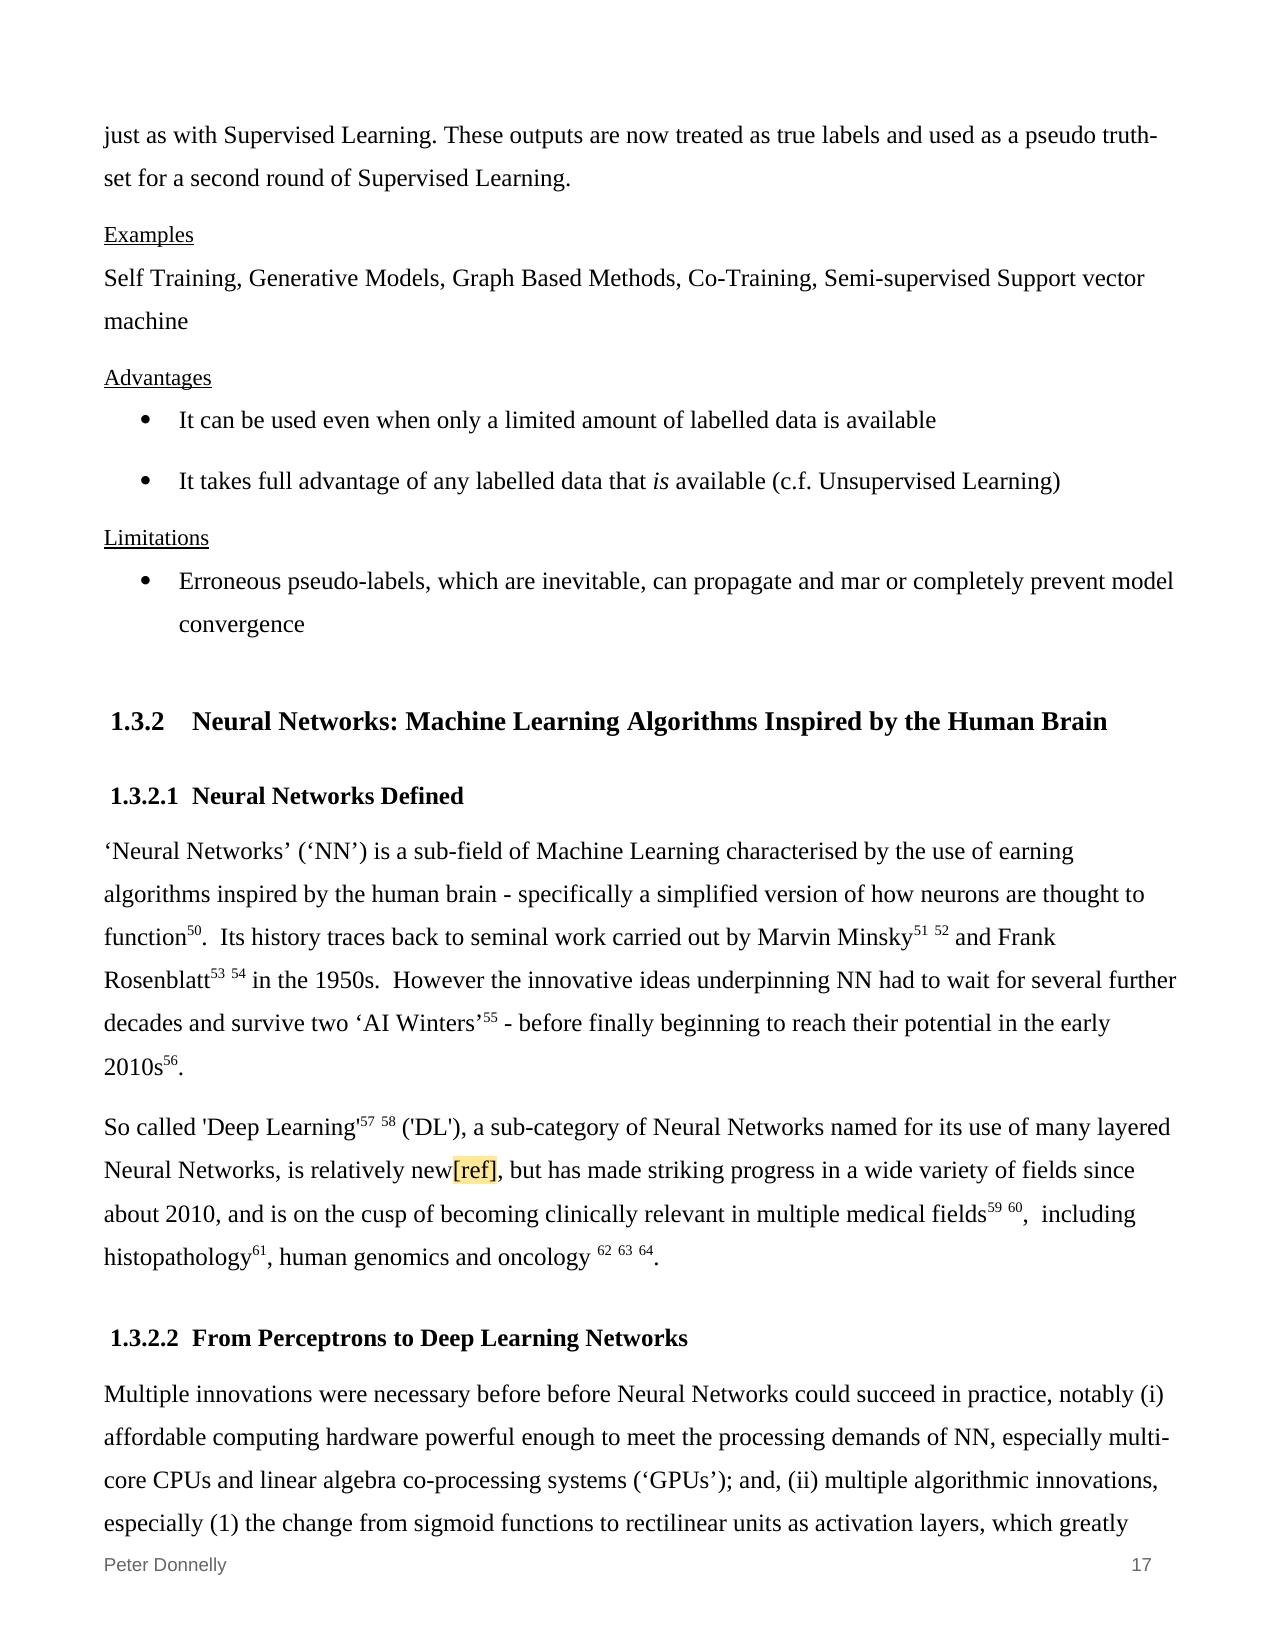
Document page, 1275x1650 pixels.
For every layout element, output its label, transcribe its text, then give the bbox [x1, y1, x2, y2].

list It can be used even when only a limited amount of labelled data is available [141, 405, 1181, 434]
text ‘Neural Networks’ (‘NN’) is a sub-field of Machine Learning characterised by the use of earning algorithms inspired by the human brain - specifically a simplified version of how neurons are thought to function. Its history traces back to seminal work carried out by Marvin Minsky and Frank Rosenblatt in the 1950s. However the innovative ideas underpinning NN had to wait for several further decades and survive two ‘AI Winters’ - before finally beginning to reach their potential in the early 2010s. [103, 836, 1181, 1080]
subtitle Neural Networks Defined [103, 781, 1181, 809]
text Self Training, Generative Models, Graph Based Methods, Co-Training, Semi-supervised Support vector machine [103, 263, 1181, 334]
text Multiple innovations were necessary before before Neural Networks could succeed in practice, notably (i) affordable computing hardware powerful enough to meet the processing demands of NN, especially multi-core CPUs and linear algebra co-processing systems (‘GPUs’); and, (ii) multiple algorithmic innovations, especially (1) the change from sigmoid functions to rectilinear units as activation layers, which greatly [103, 1379, 1181, 1537]
list It takes full advantage of any labelled data that is available (c.f. Unsupervised Learning) [141, 466, 1181, 495]
subtitle From Perceptrons to Deep Learning Networks [103, 1323, 1181, 1352]
subtitle Examples [86, 221, 1181, 247]
list Erroneous pseudo-labels, which are inevitable, can propagate and mar or completely prevent model convergence [141, 566, 1181, 638]
subtitle Advantages [86, 364, 1181, 390]
subtitle Neural Networks: Machine Learning Algorithms Inspired by the Human Brain [103, 705, 1181, 736]
text just as with Supervised Learning. These outputs are now treated as true labels and used as a pseudo truth-set for a second round of Supervised Learning. [103, 120, 1181, 192]
subtitle Limitations [86, 524, 1181, 551]
text So called 'Deep Learning' ('DL'), a sub-category of Neural Networks named for its use of many layered Neural Networks, is relatively new[ref], but has made striking progress in a wide variety of fields since about 2010, and is on the cusp of becoming clinically relevant in multiple medical fields , including histopathology, human genomics and oncology . [103, 1112, 1181, 1271]
